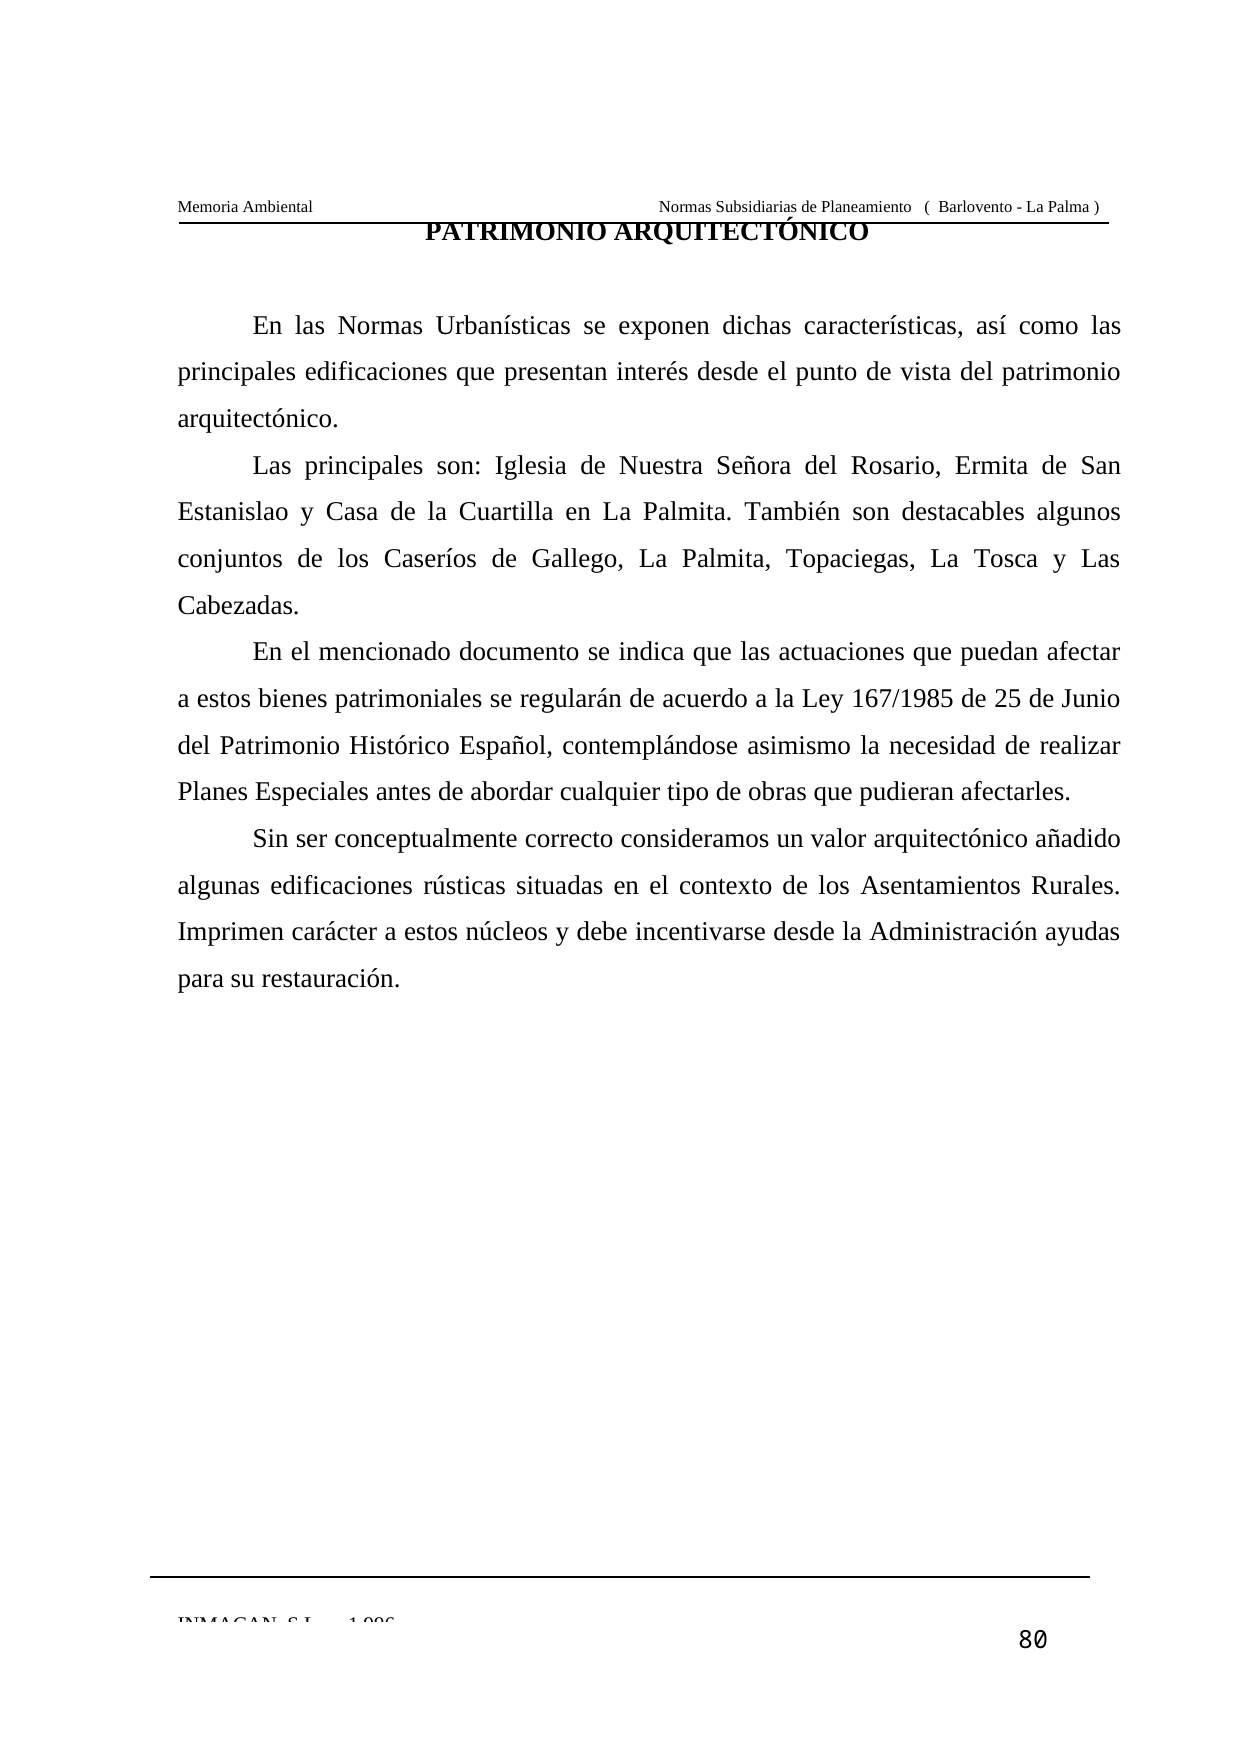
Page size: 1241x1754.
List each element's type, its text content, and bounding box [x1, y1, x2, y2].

text Sin ser conceptualmente correcto consideramos un valor arquitectónico añadido algunas edificaciones rústicas situadas en el contexto de los Asentamientos Rurales. Imprimen carácter a estos núcleos y debe incentivarse desde la Administración ayudas para su restauración. [177, 822, 1122, 993]
text En el mencionado documento se indica que las actuaciones que puedan afectar a estos bienes patrimoniales se regularán de acuerdo a la Ley 167/1985 de 25 de Junio del Patrimonio Histórico Español, contemplándose asimismo la necesidad de realizar Planes Especiales antes de abordar cualquier tipo de obras que pudieran afectarles. [177, 636, 1122, 807]
text En las Normas Urbanísticas se exponen dichas características, así como las principales edificaciones que presentan interés desde el punto de vista del patrimonio arquitectónico. [177, 309, 1122, 433]
text PATRIMONIO ARQUITECTÓNICO [177, 216, 1122, 247]
text Las principales son: Iglesia de Nuestra Señora del Rosario, Ermita de San Estanislao y Casa de la Cuartilla en La Palmita. También son destacables algunos conjuntos de los Caseríos de Gallego, La Palmita, Topaciegas, La Tosca y Las Cabezadas. [177, 449, 1122, 620]
